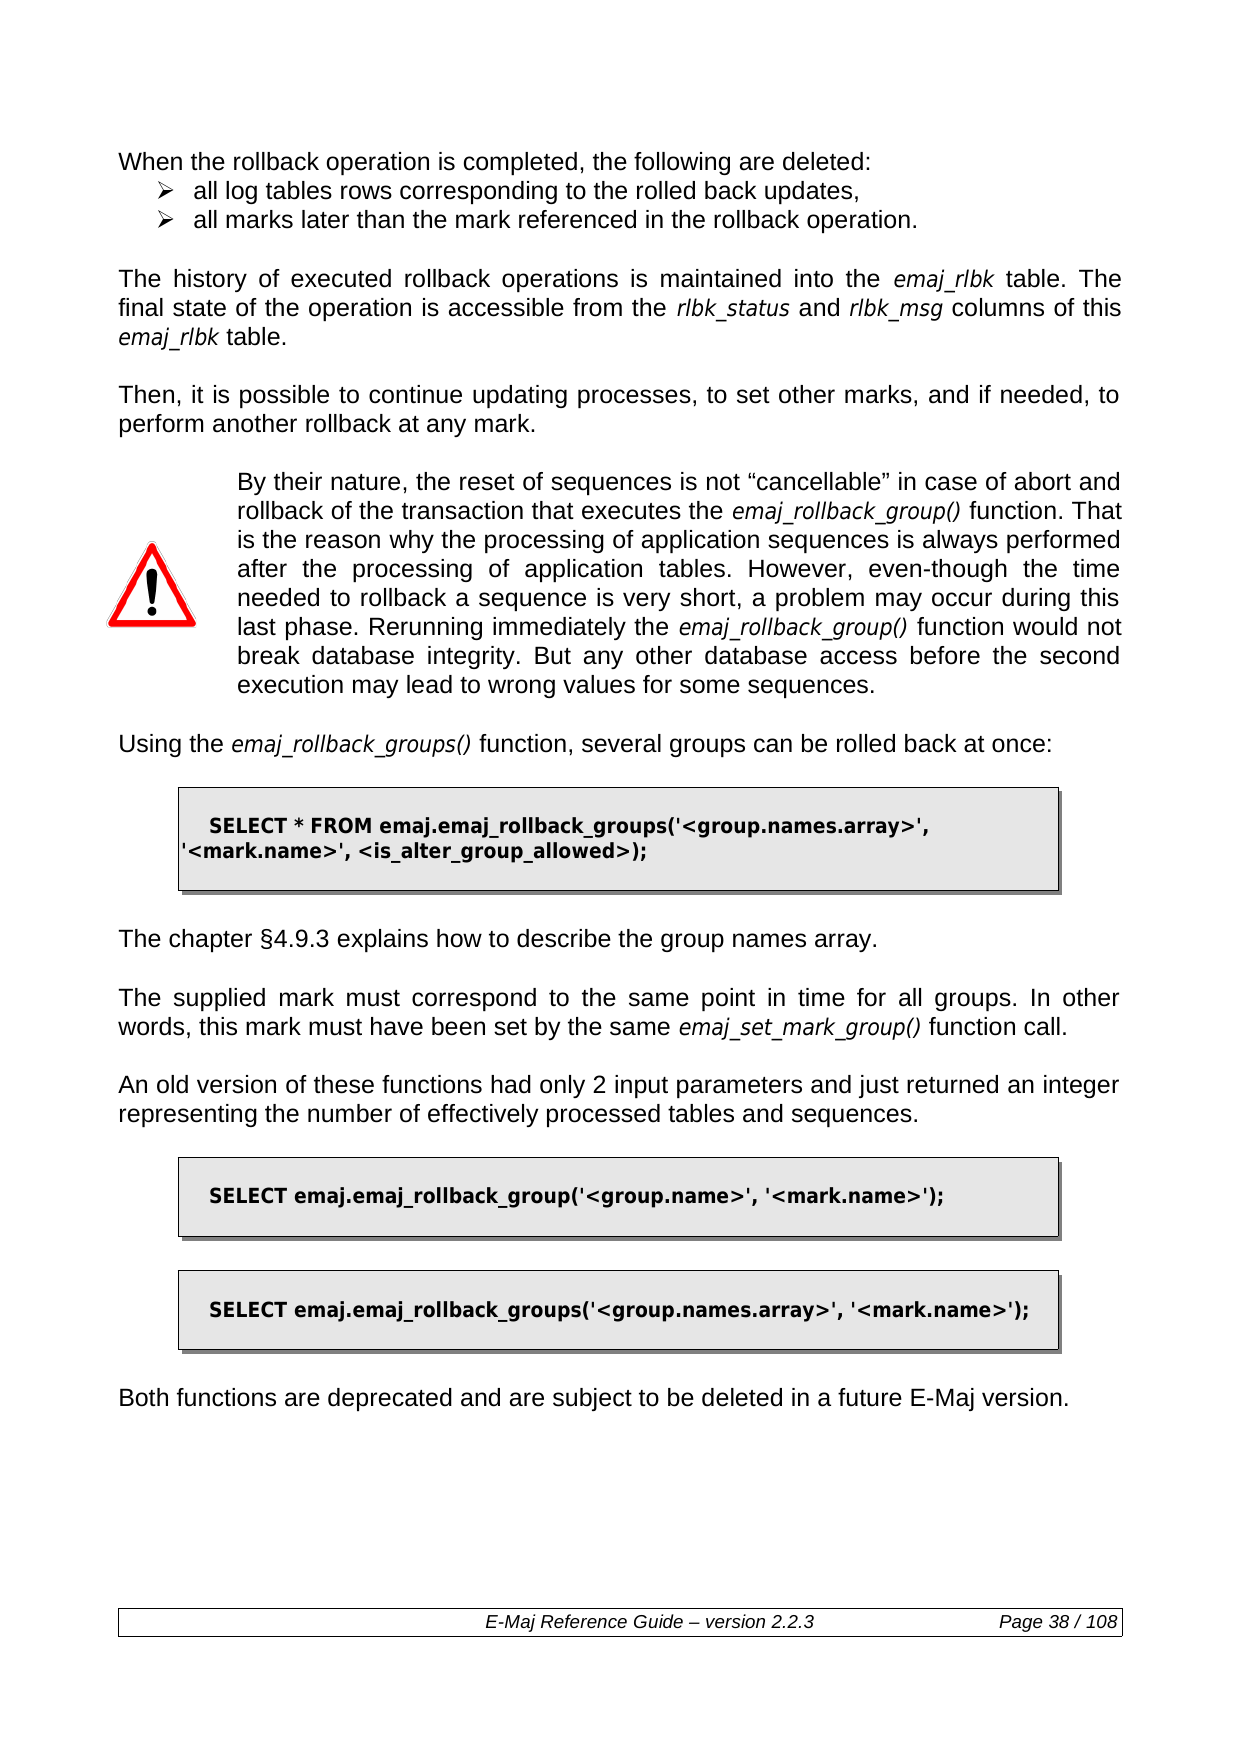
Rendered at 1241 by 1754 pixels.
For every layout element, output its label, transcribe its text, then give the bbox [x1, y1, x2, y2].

text SELECT * FROM emaj.emaj_rollback_groups('<group.names.array>', '<mark.name>', <is_alter_group_allowed>); [179, 811, 1058, 860]
text When the rollback operation is completed, the following are deleted: [118, 147, 1122, 176]
text The supplied mark must correspond to the same point in time for all groups. In other words, this mark must have been set by the same emaj_set_mark_group() function call. [118, 982, 1122, 1041]
text By their nature, the reset of sequences is not “cancellable” in case of abort and rollback of the transaction that executes the emaj_rollback_group() function. That is the reason why the processing of application sequences is always performed after the processing of application tables. However, even-though the time needed to rollback a sequence is very short, a problem may occur during this last phase. Rerunning immediately the emaj_rollback_group() function would not break database integrity. But any other database access before the second execution may lead to wrong values for some sequences. [237, 467, 1122, 699]
text The chapter §4.9.3 explains how to describe the group names array. [118, 924, 1122, 953]
list all marks later than the mark referenced in the rollback operation. [156, 205, 1122, 234]
list all log tables rows corresponding to the rolled back updates, [156, 176, 1122, 205]
text The history of executed rollback operations is maintained into the emaj_rlbk table. The final state of the operation is accessible from the rlbk_status and rlbk_msg columns of this emaj_rlbk table. [118, 263, 1122, 351]
text SELECT emaj.emaj_rollback_groups('<group.names.array>', '<mark.name>'); [179, 1294, 1058, 1319]
text An old version of these functions had only 2 input parameters and just returned an integer representing the number of effectively processed tables and sequences. [118, 1069, 1122, 1128]
text Then, it is possible to continue updating processes, to set other marks, and if needed, to perform another rollback at any mark. [118, 380, 1122, 438]
text Both functions are deprecated and are subject to be deleted in a future E-Maj version. [118, 1383, 1122, 1412]
text Using the emaj_rollback_groups() function, several groups can be rolled back at once: [118, 728, 1122, 757]
text SELECT emaj.emaj_rollback_group('<group.name>', '<mark.name>'); [179, 1181, 1058, 1206]
picture [106, 541, 197, 628]
